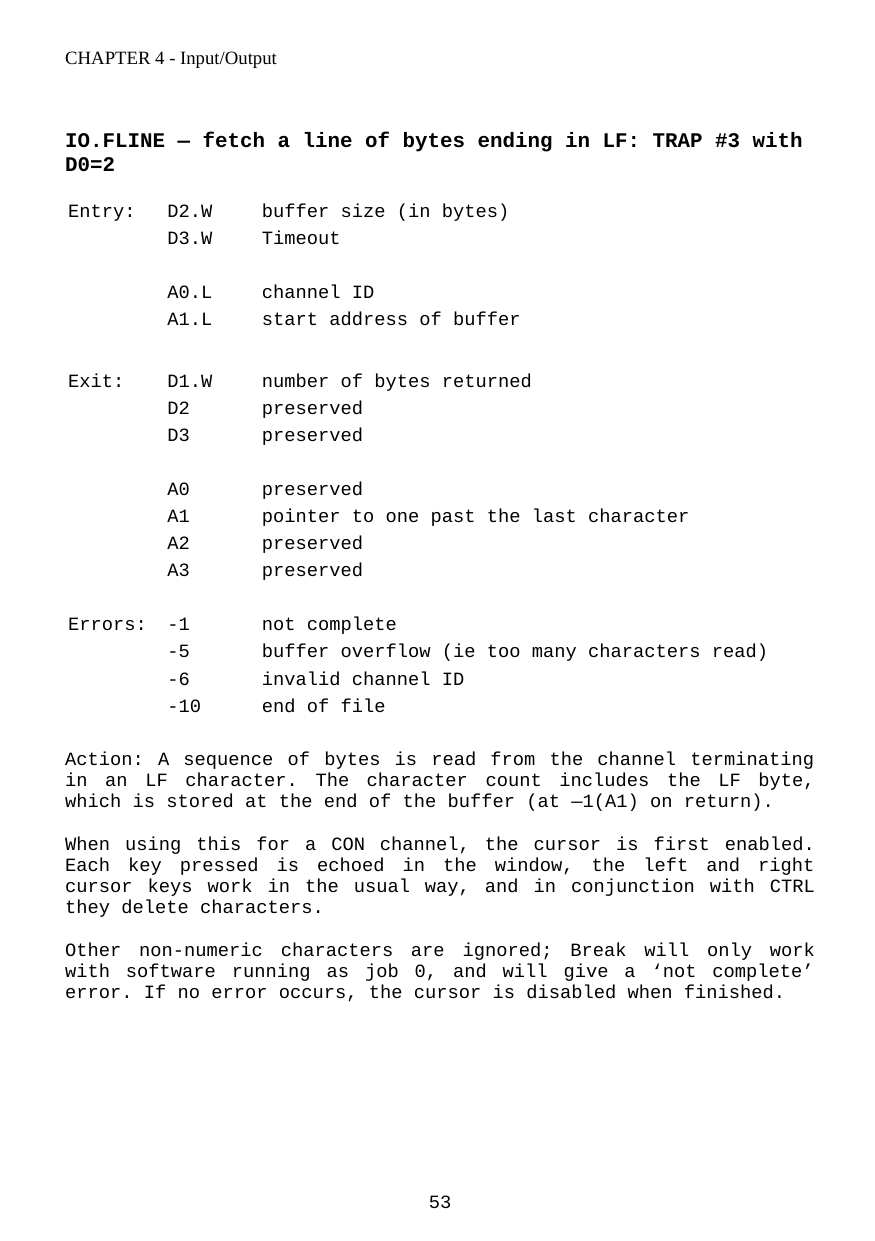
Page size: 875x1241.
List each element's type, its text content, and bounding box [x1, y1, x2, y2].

table_cell [65, 423, 164, 450]
table_cell Exit: [65, 369, 164, 396]
table_cell [164, 450, 259, 477]
table_cell A3 [164, 558, 259, 585]
table_cell A0 [164, 477, 259, 504]
table_cell [65, 396, 164, 423]
table_cell [65, 280, 164, 307]
table_cell [65, 334, 164, 368]
table_cell [65, 694, 164, 721]
table_cell end of file [259, 694, 815, 721]
table_header Entry: [65, 199, 164, 226]
table_cell D1.W [164, 369, 259, 396]
table_cell [259, 334, 815, 368]
table_cell [164, 253, 259, 280]
table_cell D3 [164, 423, 259, 450]
table_cell D3.W [164, 226, 259, 253]
table_cell [65, 585, 164, 612]
table_cell [65, 666, 164, 693]
table_cell Errors: [65, 612, 164, 639]
subtitle IO.FLINE — fetch a line of bytes ending in LF: TRAP #3 with D0=2 [65, 130, 815, 177]
table_cell [259, 585, 815, 612]
table_cell number of bytes returned [259, 369, 815, 396]
table_cell buffer overflow (ie too many characters read) [259, 639, 815, 666]
table_cell -1 [164, 612, 259, 639]
table_cell preserved [259, 423, 815, 450]
table_cell [259, 253, 815, 280]
table_cell [65, 477, 164, 504]
table_cell preserved [259, 477, 815, 504]
table_cell not complete [259, 612, 815, 639]
table_cell channel ID [259, 280, 815, 307]
table_cell preserved [259, 531, 815, 558]
table_cell [65, 531, 164, 558]
table_cell pointer to one past the last character [259, 504, 815, 531]
table_cell [65, 226, 164, 253]
table_cell A2 [164, 531, 259, 558]
table_cell D2 [164, 396, 259, 423]
table_cell A0.L [164, 280, 259, 307]
table_header buffer size (in bytes) [259, 199, 815, 226]
table_cell -5 [164, 639, 259, 666]
table_cell [65, 504, 164, 531]
text When using this for a CON channel, the cursor is first enabled. Each key pressed is echoed in the window, the left and right cursor keys work in the usual way, and in conjunction with CTRL they delete characters. [65, 834, 815, 919]
table_cell [65, 307, 164, 334]
table_cell start address of buffer [259, 307, 815, 334]
table_cell [259, 450, 815, 477]
table_cell -6 [164, 666, 259, 693]
table_cell Timeout [259, 226, 815, 253]
table_cell [65, 450, 164, 477]
table_cell [65, 558, 164, 585]
table_cell [164, 585, 259, 612]
table_cell preserved [259, 558, 815, 585]
table_cell [65, 253, 164, 280]
table_cell -10 [164, 694, 259, 721]
table_cell A1 [164, 504, 259, 531]
table_header D2.W [164, 199, 259, 226]
table_cell A1.L [164, 307, 259, 334]
table_cell [164, 334, 259, 368]
text Action: A sequence of bytes is read from the channel terminating in an LF character. The character count includes the LF byte, which is stored at the end of the buffer (at —1(A1) on return). [65, 749, 815, 813]
table_cell invalid channel ID [259, 666, 815, 693]
table_cell preserved [259, 396, 815, 423]
table_cell [65, 639, 164, 666]
text Other non-numeric characters are ignored; Break will only work with software running as job 0, and will give a ‘not complete’ error. If no error occurs, the cursor is disabled when finished. [65, 941, 815, 1004]
